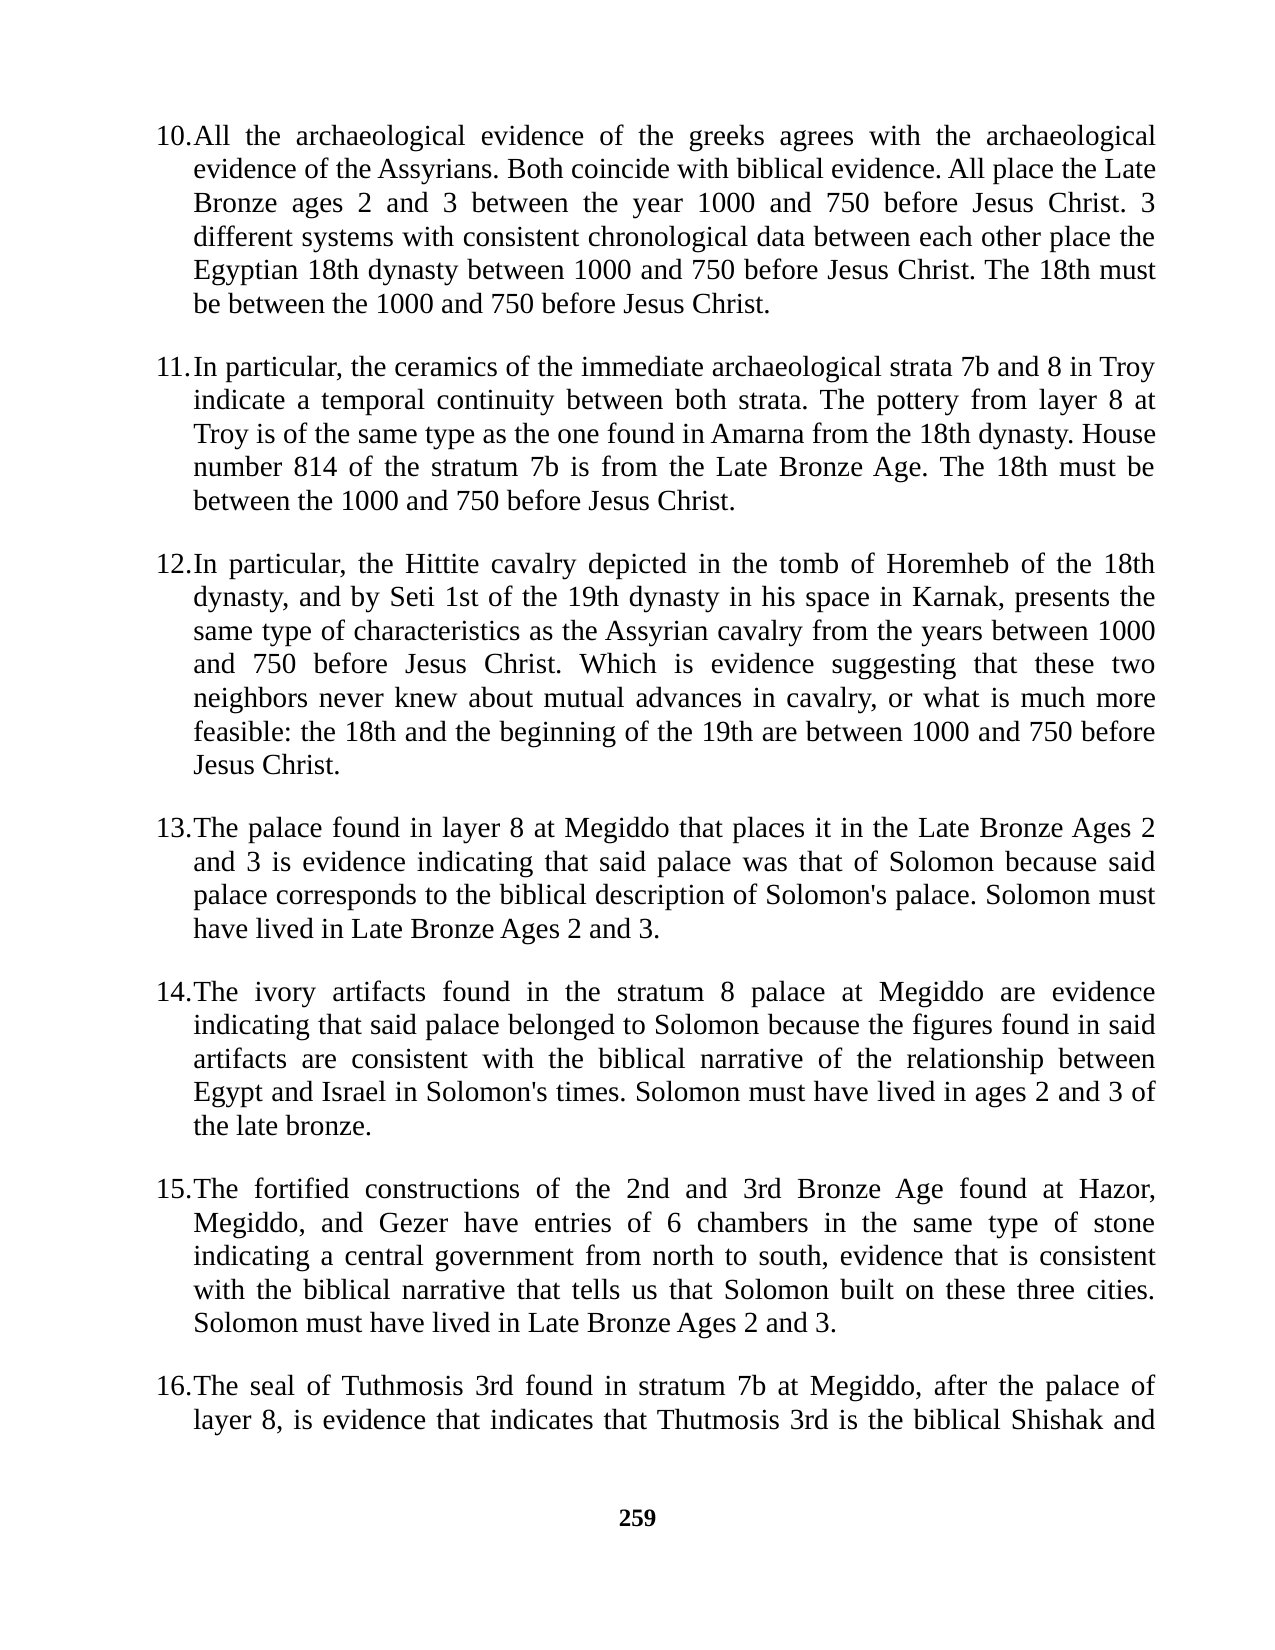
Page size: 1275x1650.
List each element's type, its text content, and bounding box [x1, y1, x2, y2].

list The seal of Tuthmosis 3rd found in stratum 7b at Megiddo, after the palace of layer 8, is evidence that indicates that Thutmosis 3rd is the biblical Shishak and [156, 1368, 1157, 1435]
list The palace found in layer 8 at Megiddo that places it in the Late Bronze Ages 2 and 3 is evidence indicating that said palace was that of Solomon because said palace corresponds to the biblical description of Solomon's palace. Solomon must have lived in Late Bronze Ages 2 and 3. [156, 810, 1157, 944]
list The fortified constructions of the 2nd and 3rd Bronze Age found at Hazor, Megiddo, and Gezer have entries of 6 chambers in the same type of stone indicating a central government from north to south, evidence that is consistent with the biblical narrative that tells us that Solomon built on these three cities. Solomon must have lived in Late Bronze Ages 2 and 3. [156, 1171, 1157, 1339]
list The ivory artifacts found in the stratum 8 palace at Megiddo are evidence indicating that said palace belonged to Solomon because the figures found in said artifacts are consistent with the biblical narrative of the relationship between Egypt and Israel in Solomon's times. Solomon must have lived in ages 2 and 3 of the late bronze. [156, 974, 1157, 1142]
list In particular, the ceramics of the immediate archaeological strata 7b and 8 in Troy indicate a temporal continuity between both strata. The pottery from layer 8 at Troy is of the same type as the one found in Amarna from the 18th dynasty. House number 814 of the stratum 7b is from the Late Bronze Age. The 18th must be between the 1000 and 750 before Jesus Christ. [156, 349, 1157, 517]
list All the archaeological evidence of the greeks agrees with the archaeological evidence of the Assyrians. Both coincide with biblical evidence. All place the Late Bronze ages 2 and 3 between the year 1000 and 750 before Jesus Christ. 3 different systems with consistent chronological data between each other place the Egyptian 18th dynasty between 1000 and 750 before Jesus Christ. The 18th must be between the 1000 and 750 before Jesus Christ. [156, 118, 1157, 319]
list In particular, the Hittite cavalry depicted in the tomb of Horemheb of the 18th dynasty, and by Seti 1st of the 19th dynasty in his space in Karnak, presents the same type of characteristics as the Assyrian cavalry from the years between 1000 and 750 before Jesus Christ. Which is evidence suggesting that these two neighbors never knew about mutual advances in cavalry, or what is much more feasible: the 18th and the beginning of the 19th are between 1000 and 750 before Jesus Christ. [156, 546, 1157, 781]
